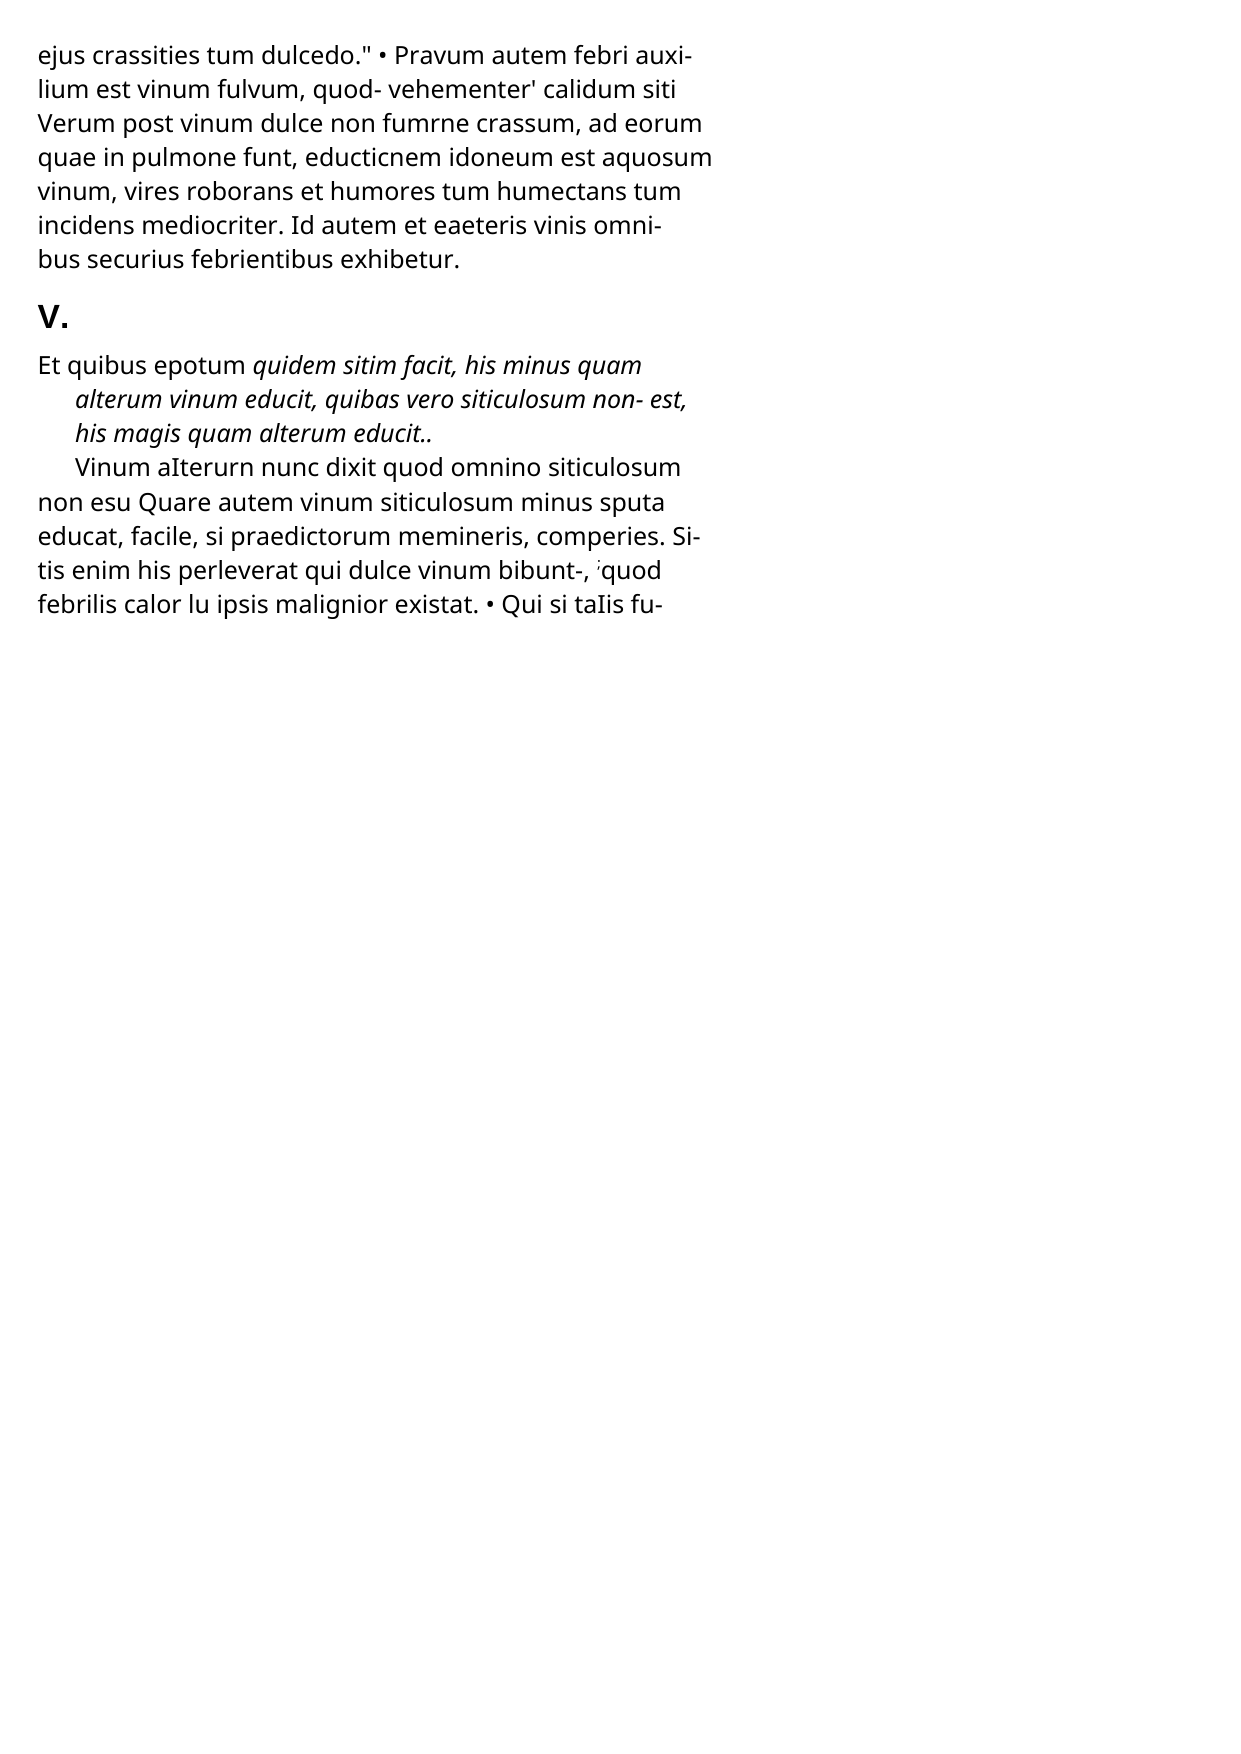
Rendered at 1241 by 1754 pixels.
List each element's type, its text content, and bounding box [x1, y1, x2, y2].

text Vinum aIterurn nunc dixit quod omnino siticulosum non esu Quare autem vinum siticulosum minus sputa educat, facile, si praedictorum memineris, comperies. Si- tis enim his perleverat qui dulce vinum bibunt-, ;quod febrilis calor lu ipsis malignior existat. • Qui si taIis fu- [37, 450, 1203, 620]
text ejus crassities tum dulcedo." • Pravum autem febri auxi- lium est vinum fulvum, quod- vehementer' calidum siti Verum post vinum dulce non fumrne crassum, ad eorum quae in pulmone funt, educticnem idoneum est aquosum vinum, vires roborans et humores tum humectans tum incidens mediocriter. Id autem et eaeteris vinis omni- bus securius febrientibus exhibetur. [37, 37, 1203, 276]
subtitle V. [37, 297, 1203, 335]
text Et quibus epotum quidem sitim facit, his minus quam alterum vinum educit, quibas vero siticulosum non- est, his magis quam alterum educit.. [37, 348, 1203, 450]
